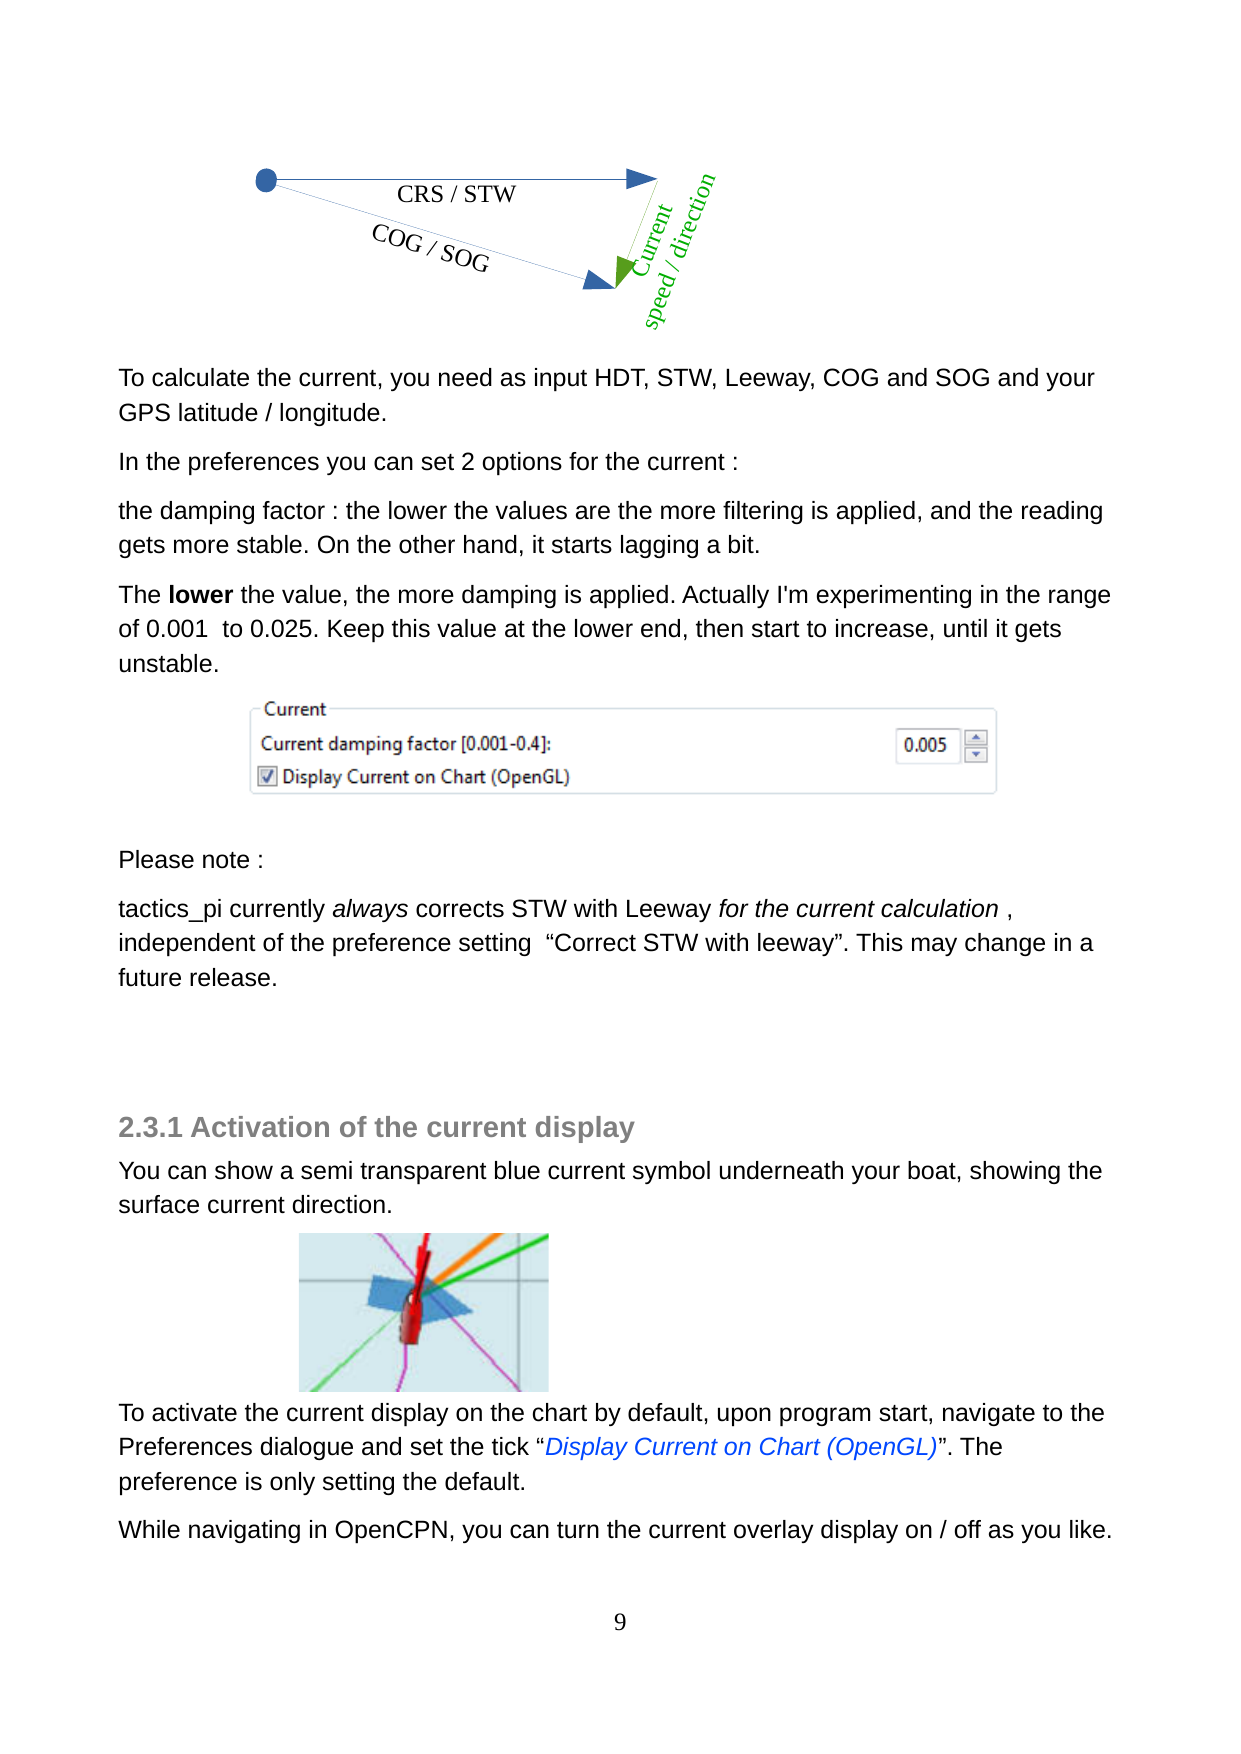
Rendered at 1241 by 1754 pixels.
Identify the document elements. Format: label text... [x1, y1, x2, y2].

text Please note : [118, 845, 1122, 873]
text In the preferences you can set 2 options for the current : [118, 447, 1122, 476]
text While navigating in OpenCPN, you can turn the current overlay display on / off as you like. [118, 1516, 1122, 1544]
picture [298, 1233, 549, 1392]
text The lower the value, the more damping is applied. Actually I'm experimenting in the range of 0.001 to 0.025. Keep this value at the lower end, then start to increase, until it gets unstable. [118, 579, 1122, 677]
text To activate the current display on the chart by default, upon program start, navigate to the Preferences dialogue and set the tick “Display Current on Chart (OpenGL)”. The preference is only setting the default. [118, 1392, 1122, 1495]
picture [242, 697, 999, 804]
text the damping factor : the lower the values are the more filtering is applied, and the reading gets more stable. On the other hand, it starts lagging a bit. [118, 496, 1122, 559]
text tactics_pi currently always corrects STW with Leeway for the current calculation , independent of the preference setting “Correct STW with leeway”. This may change in a future release. [118, 894, 1122, 992]
text You can show a semi transparent blue current symbol underneath your boat, showing the surface current direction. [118, 1156, 1122, 1219]
subtitle 2.3.1 Activation of the current display [118, 1110, 1122, 1143]
text To calculate the current, you need as input HDT, STW, Leeway, COG and SOG and your GPS latitude / longitude. [118, 363, 1122, 427]
